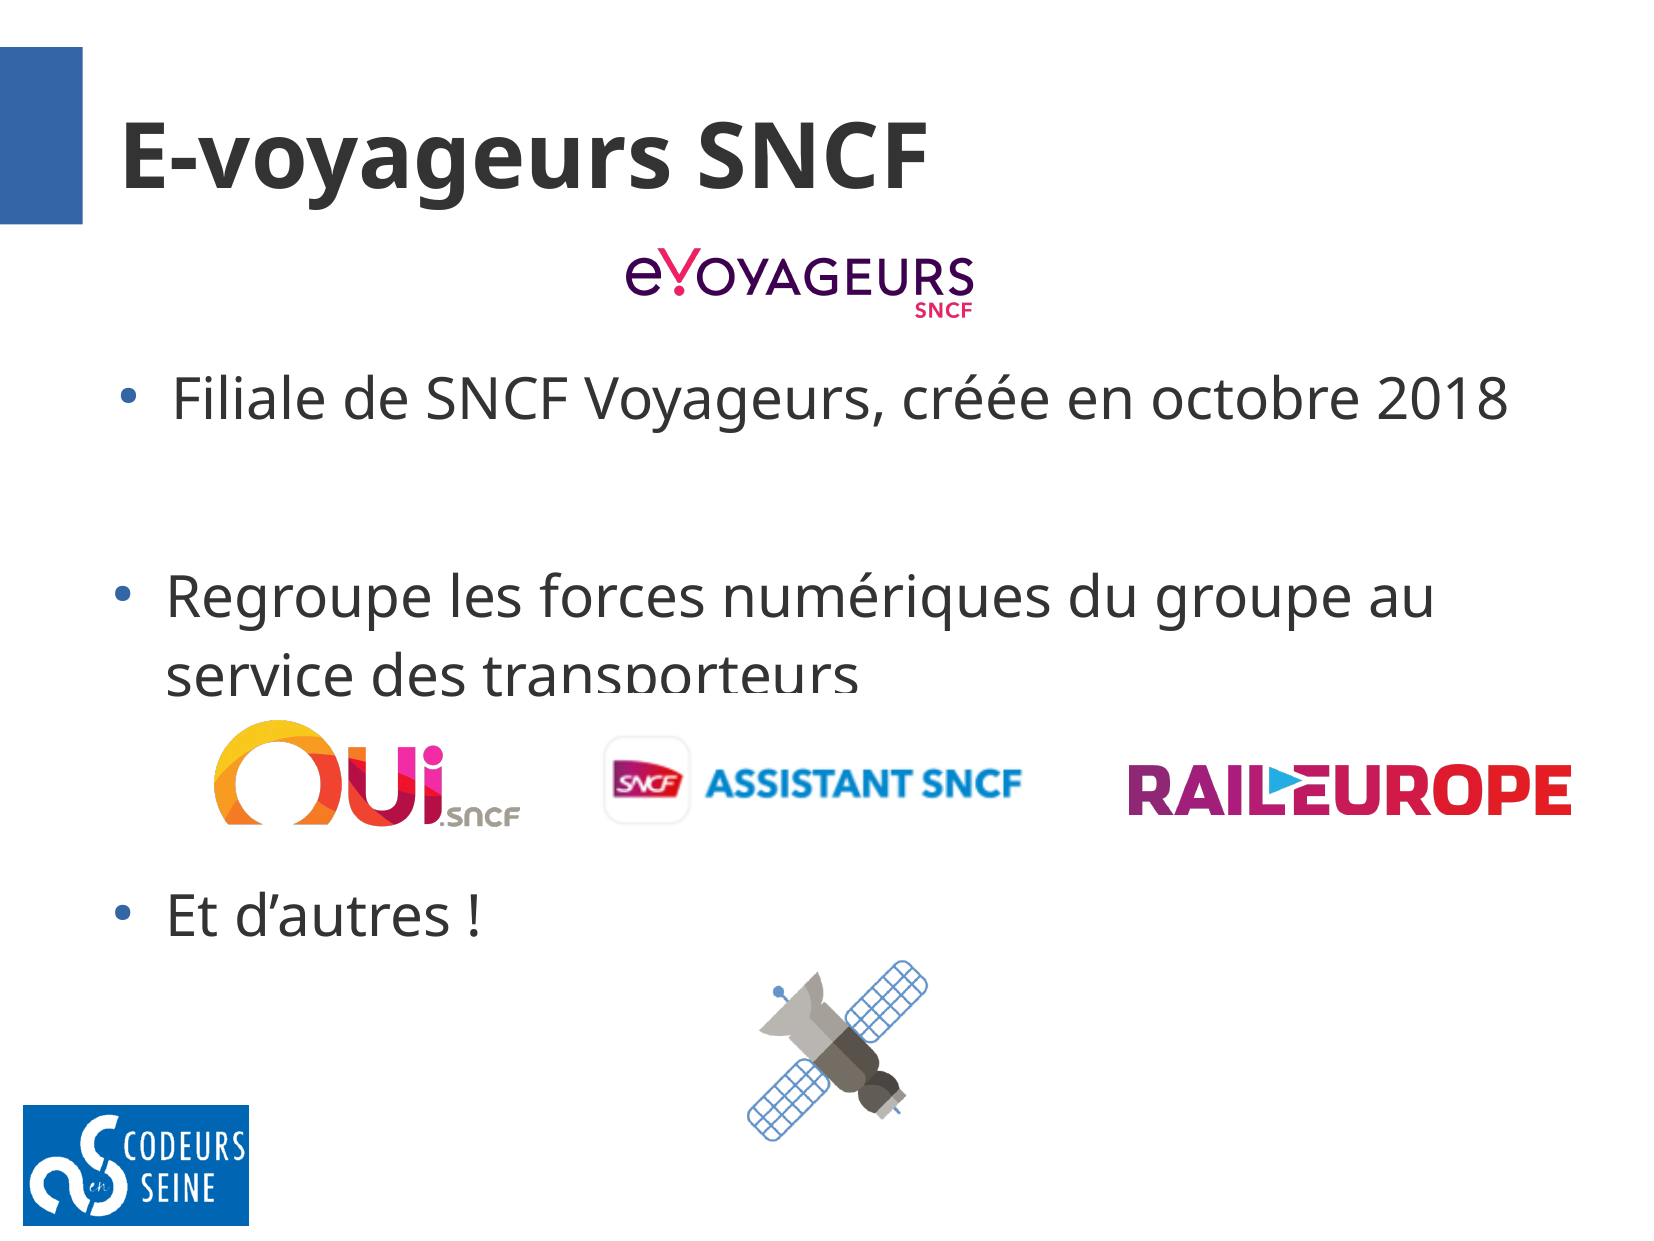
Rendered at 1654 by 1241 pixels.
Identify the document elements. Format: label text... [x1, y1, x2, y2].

picture [708, 927, 969, 1170]
list Regroupe les forces numériques du groupe au service des transporteurs [94, 555, 1512, 709]
title E-voyageurs SNCF [118, 45, 1571, 260]
picture [23, 1105, 249, 1226]
list Et d’autres ! [94, 874, 650, 945]
picture [590, 212, 1009, 354]
picture [214, 720, 520, 827]
picture [1129, 764, 1571, 815]
list Filiale de SNCF Voyageurs, créée en octobre 2018 [100, 357, 1518, 499]
picture [555, 693, 1075, 868]
